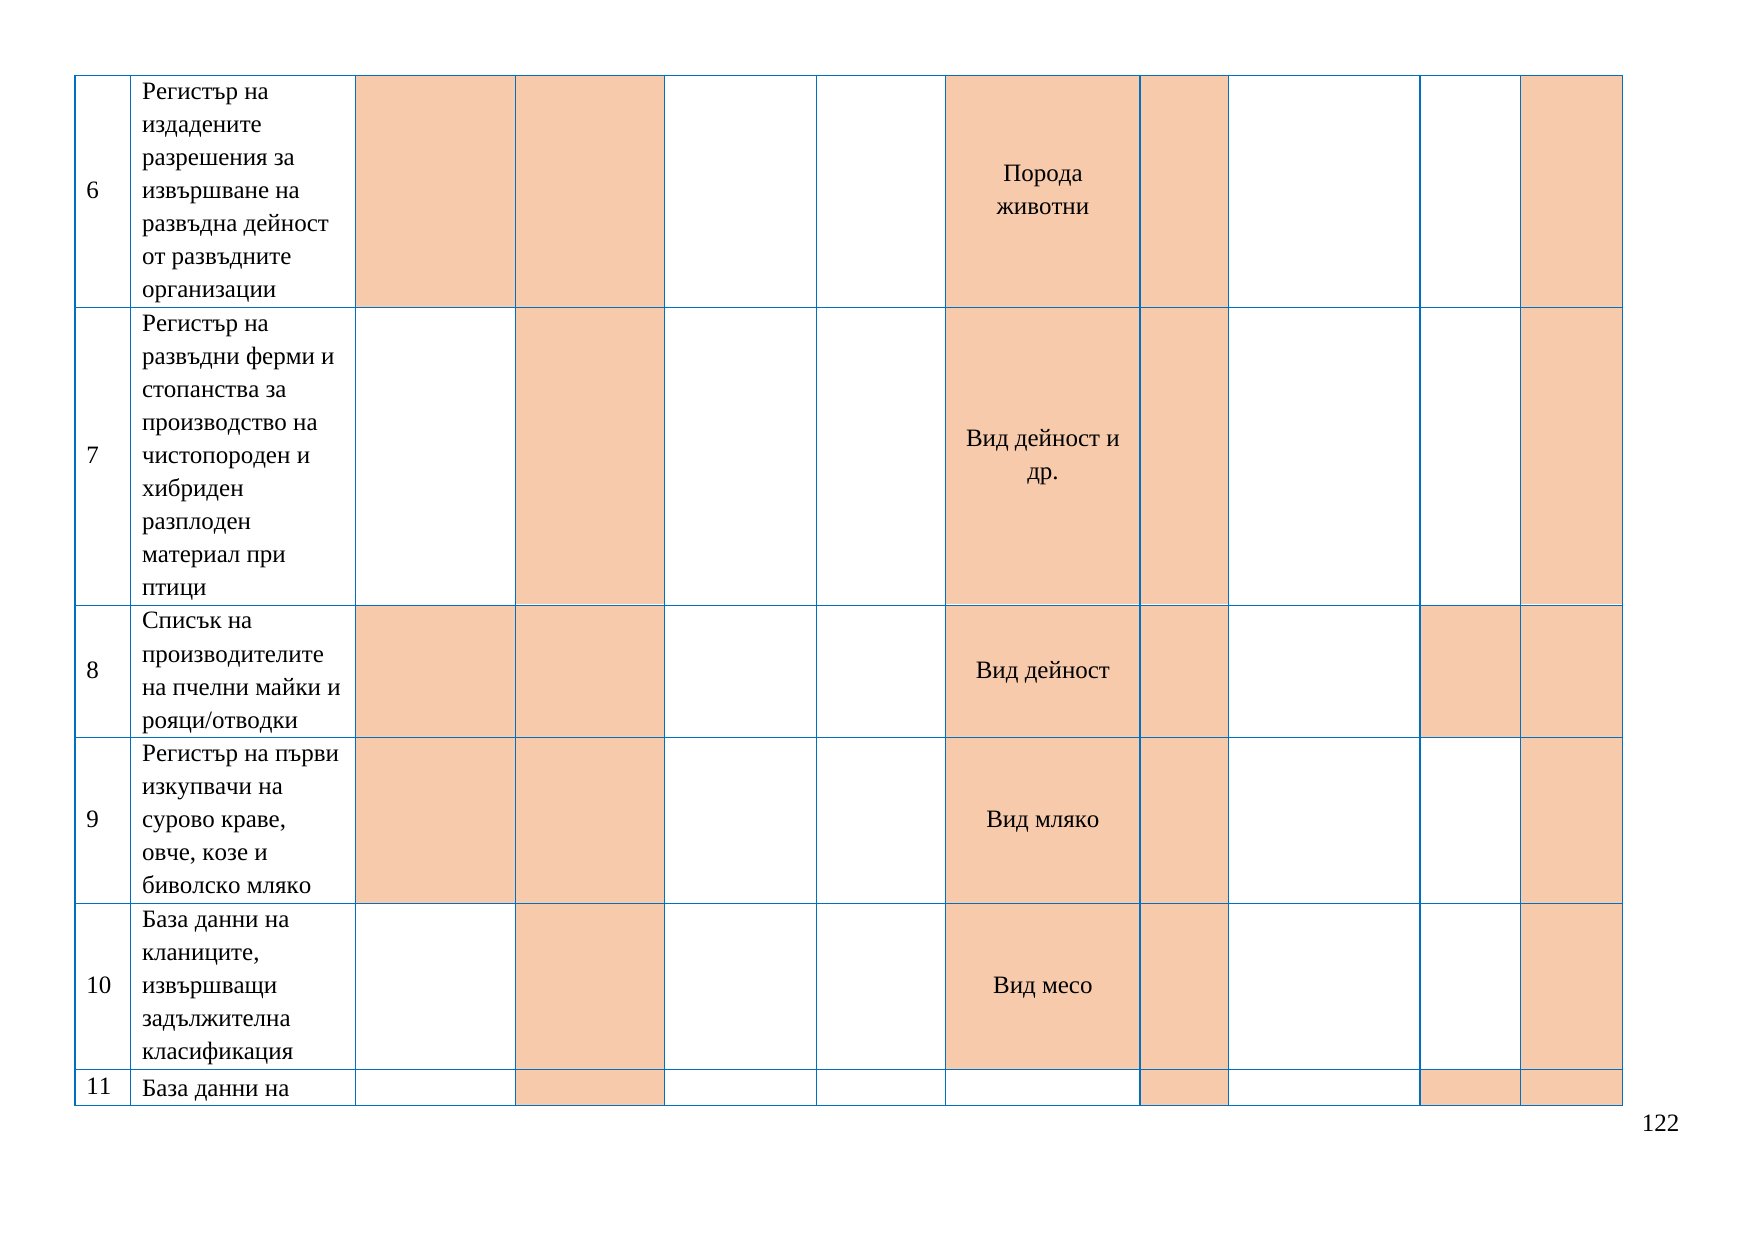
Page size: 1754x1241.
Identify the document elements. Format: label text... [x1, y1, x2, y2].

table_cell [665, 76, 816, 307]
table_cell [356, 606, 515, 737]
table_cell [946, 1070, 1139, 1105]
table_cell [665, 606, 816, 737]
table_cell [516, 738, 664, 903]
table_cell [1229, 1070, 1419, 1105]
table_cell 8 [76, 606, 130, 737]
table_cell [1421, 738, 1520, 903]
table_cell [817, 76, 945, 307]
table_cell [1421, 904, 1520, 1069]
table_cell [516, 904, 664, 1069]
table_cell [356, 904, 515, 1069]
table_cell [817, 904, 945, 1069]
table_cell [516, 1070, 664, 1105]
table_cell [1229, 308, 1419, 604]
table_cell Порода животни [946, 76, 1139, 307]
table_cell [1141, 738, 1228, 903]
table_cell Вид дейност и др. [946, 308, 1139, 604]
table_cell 9 [76, 738, 130, 903]
table_cell [1521, 606, 1622, 737]
table_cell Списък на производителите на пчелни майки и рояци/отводки [131, 606, 355, 737]
table_cell [356, 738, 515, 903]
table_cell [1521, 1070, 1622, 1105]
table_cell [1521, 904, 1622, 1069]
table_cell [356, 308, 515, 604]
table_cell [1521, 738, 1622, 903]
table_cell 7 [76, 308, 130, 604]
table_cell [1141, 606, 1228, 737]
table_cell База данни на [131, 1070, 355, 1105]
table_cell Вид дейност [946, 606, 1139, 737]
table_cell Регистър на развъдни ферми и стопанства за производство на чистопороден и хибриден разплоден материал при птици [131, 308, 355, 604]
table_cell [817, 738, 945, 903]
table_cell [817, 1070, 945, 1105]
table_cell [516, 606, 664, 737]
table_cell [356, 1070, 515, 1105]
table_cell [817, 308, 945, 604]
table_cell [1421, 1070, 1520, 1105]
table_cell Вид мляко [946, 738, 1139, 903]
table_cell [1229, 904, 1419, 1069]
table_cell [1421, 308, 1520, 604]
table_cell 6 [76, 76, 130, 307]
table_cell 10 [76, 904, 130, 1069]
table_cell [1141, 308, 1228, 604]
table_cell Регистър на издадените разрешения за извършване на развъдна дейност от развъдните организации [131, 76, 355, 307]
table_cell [516, 76, 664, 307]
table_cell [665, 738, 816, 903]
table_cell [1141, 76, 1228, 307]
table_cell [1141, 904, 1228, 1069]
table_cell База данни на кланиците, извършващи задължителна класификация [131, 904, 355, 1069]
table_cell [1229, 76, 1419, 307]
table_cell [665, 904, 816, 1069]
table_cell [1421, 606, 1520, 737]
table_cell [665, 308, 816, 604]
table_cell [1141, 1070, 1228, 1105]
table_cell [356, 76, 515, 307]
table_cell [1229, 606, 1419, 737]
table_cell [1521, 76, 1622, 307]
table_cell 11 [76, 1070, 130, 1105]
table_cell [1521, 308, 1622, 604]
table_cell [1229, 738, 1419, 903]
table_cell [817, 606, 945, 737]
table_cell [1421, 76, 1520, 307]
table_cell [665, 1070, 816, 1105]
table_cell Регистър на първи изкупвачи на сурово краве, овче, козе и биволско мляко [131, 738, 355, 903]
table_cell Вид месо [946, 904, 1139, 1069]
table_cell [516, 308, 664, 604]
